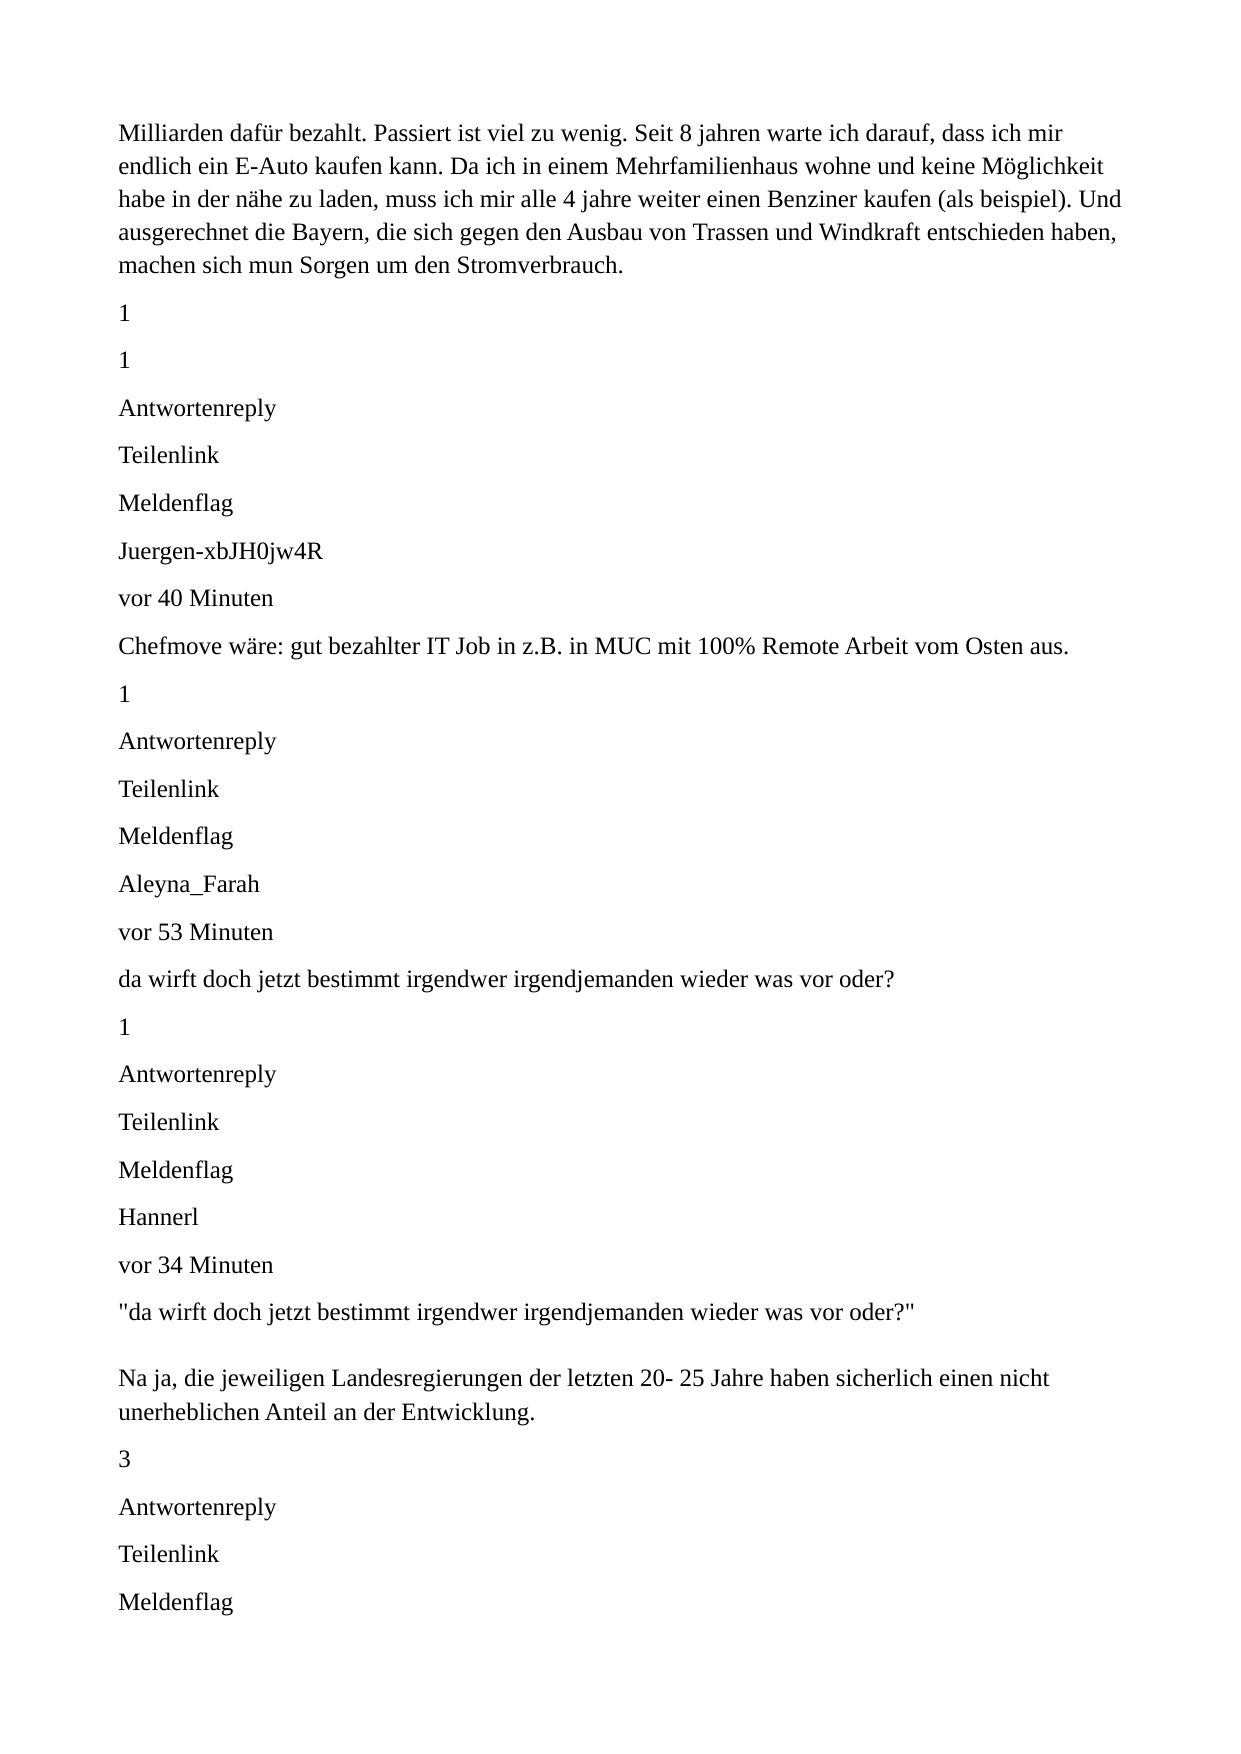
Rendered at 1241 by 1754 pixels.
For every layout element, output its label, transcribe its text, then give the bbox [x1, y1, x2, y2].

text Meldenflag [118, 488, 1122, 517]
text 1 [118, 1012, 1122, 1041]
text Teilenlink [118, 1107, 1122, 1136]
text Meldenflag [118, 1587, 1122, 1616]
text da wirft doch jetzt bestimmt irgendwer irgendjemanden wieder was vor oder? [118, 964, 1122, 993]
text Juergen-xbJH0jw4R [118, 536, 1122, 564]
text 1 [118, 298, 1122, 327]
text Teilenlink [118, 1539, 1122, 1568]
text "da wirft doch jetzt bestimmt irgendwer irgendjemanden wieder was vor oder?" Na ja, die jeweiligen Landesregierungen der letzten 20- 25 Jahre haben sicherlich einen nicht unerheblichen Anteil an der Entwicklung. [118, 1297, 1122, 1425]
text Chefmove wäre: gut bezahlter IT Job in z.B. in MUC mit 100% Remote Arbeit vom Osten aus. [118, 631, 1122, 660]
text vor 53 Minuten [118, 917, 1122, 945]
text vor 34 Minuten [118, 1250, 1122, 1279]
text Antwortenreply [118, 1492, 1122, 1521]
text vor 40 Minuten [118, 583, 1122, 612]
text 1 [118, 679, 1122, 707]
text Antwortenreply [118, 1059, 1122, 1088]
text Meldenflag [118, 821, 1122, 850]
text Aleyna_Farah [118, 869, 1122, 898]
text Antwortenreply [118, 726, 1122, 755]
text 1 [118, 345, 1122, 374]
text Teilenlink [118, 441, 1122, 469]
text Hannerl [118, 1202, 1122, 1231]
text Antwortenreply [118, 393, 1122, 422]
text 3 [118, 1444, 1122, 1473]
text Milliarden dafür bezahlt. Passiert ist viel zu wenig. Seit 8 jahren warte ich darauf, dass ich mir endlich ein E-Auto kaufen kann. Da ich in einem Mehrfamilienhaus wohne und keine Möglichkeit habe in der nähe zu laden, muss ich mir alle 4 jahre weiter einen Benziner kaufen (als beispiel). Und ausgerechnet die Bayern, die sich gegen den Ausbau von Trassen und Windkraft entschieden haben, machen sich mun Sorgen um den Stromverbrauch. [118, 118, 1122, 279]
text Teilenlink [118, 774, 1122, 803]
text Meldenflag [118, 1155, 1122, 1183]
